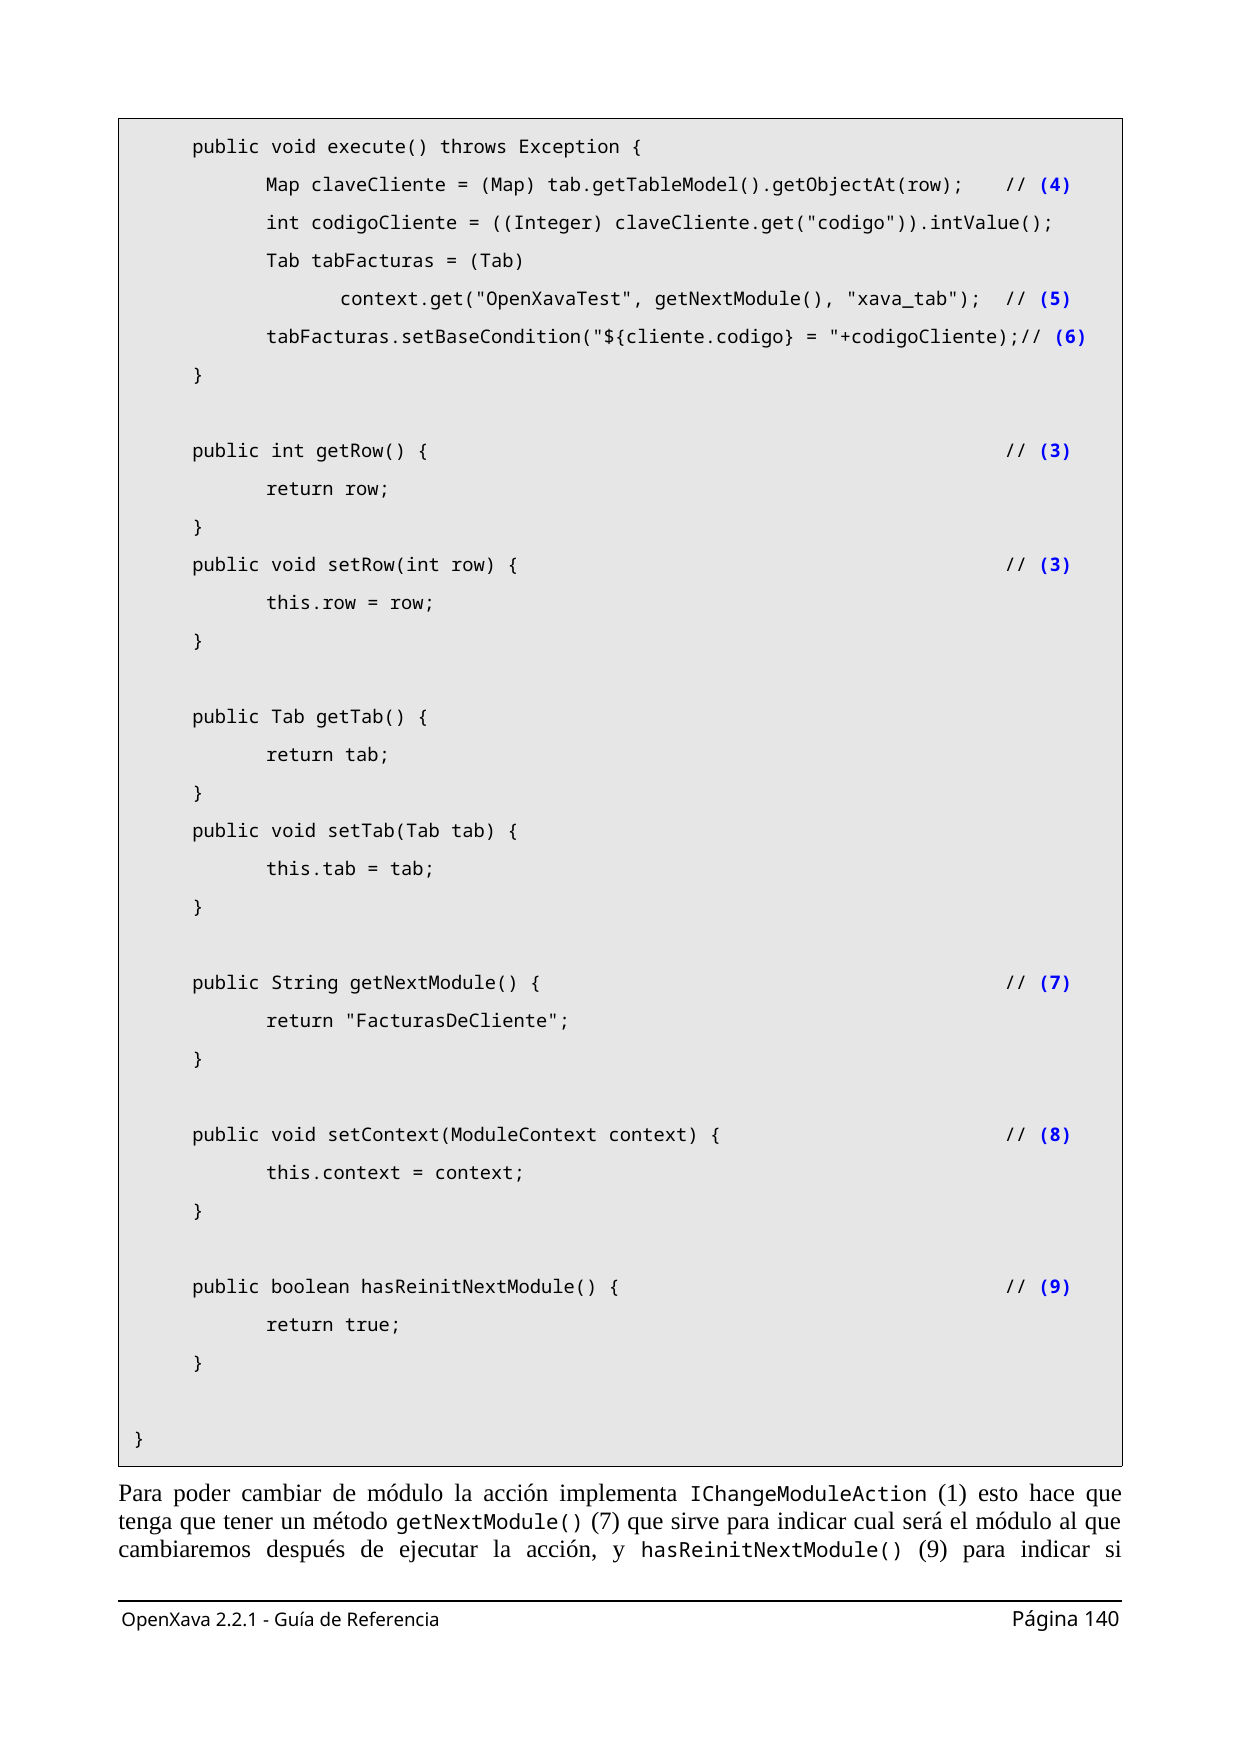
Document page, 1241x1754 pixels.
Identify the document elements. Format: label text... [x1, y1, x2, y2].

text int codigoCliente = ((Integer) claveCliente.get("codigo")).intValue(); [119, 194, 1122, 232]
text public void execute() throws Exception { [119, 119, 1122, 156]
text public void setTab(Tab tab) { [119, 802, 1122, 841]
text } [119, 1411, 1122, 1466]
text tabFacturas.setBaseCondition("${cliente.codigo} = "+codigoCliente);// (6) [119, 308, 1122, 346]
text public Tab getTab() { [119, 688, 1122, 726]
text Tab tabFacturas = (Tab) [119, 232, 1122, 270]
text public int getRow() { // (3) [119, 422, 1122, 460]
text return tab; [119, 726, 1122, 764]
text public void setRow(int row) { // (3) [119, 536, 1122, 574]
text Para poder cambiar de módulo la acción implementa IChangeModuleAction (1) esto hace que tenga que tener un método getNextModule() (7) que sirve para indicar cual será el módulo al que cambiaremos después de ejecutar la acción, y hasReinitNextModule() (9) para indicar si [118, 1479, 1122, 1563]
text public void setContext(ModuleContext context) { // (8) [119, 1107, 1122, 1145]
text public String getNextModule() { // (7) [119, 954, 1122, 993]
text } [119, 1183, 1122, 1221]
text Map claveCliente = (Map) tab.getTableModel().getObjectAt(row); // (4) [119, 156, 1122, 194]
text this.tab = tab; [119, 841, 1122, 878]
text this.row = row; [119, 574, 1122, 612]
text this.context = context; [119, 1145, 1122, 1183]
text return true; [119, 1297, 1122, 1335]
text } [119, 878, 1122, 917]
text } [119, 764, 1122, 802]
text } [119, 1031, 1122, 1069]
text public boolean hasReinitNextModule() { // (9) [119, 1259, 1122, 1297]
text } [119, 346, 1122, 384]
text return row; [119, 460, 1122, 498]
text return "FacturasDeCliente"; [119, 993, 1122, 1031]
text } [119, 612, 1122, 650]
text } [119, 498, 1122, 536]
text context.get("OpenXavaTest", getNextModule(), "xava_tab"); // (5) [119, 270, 1122, 308]
text } [119, 1335, 1122, 1373]
